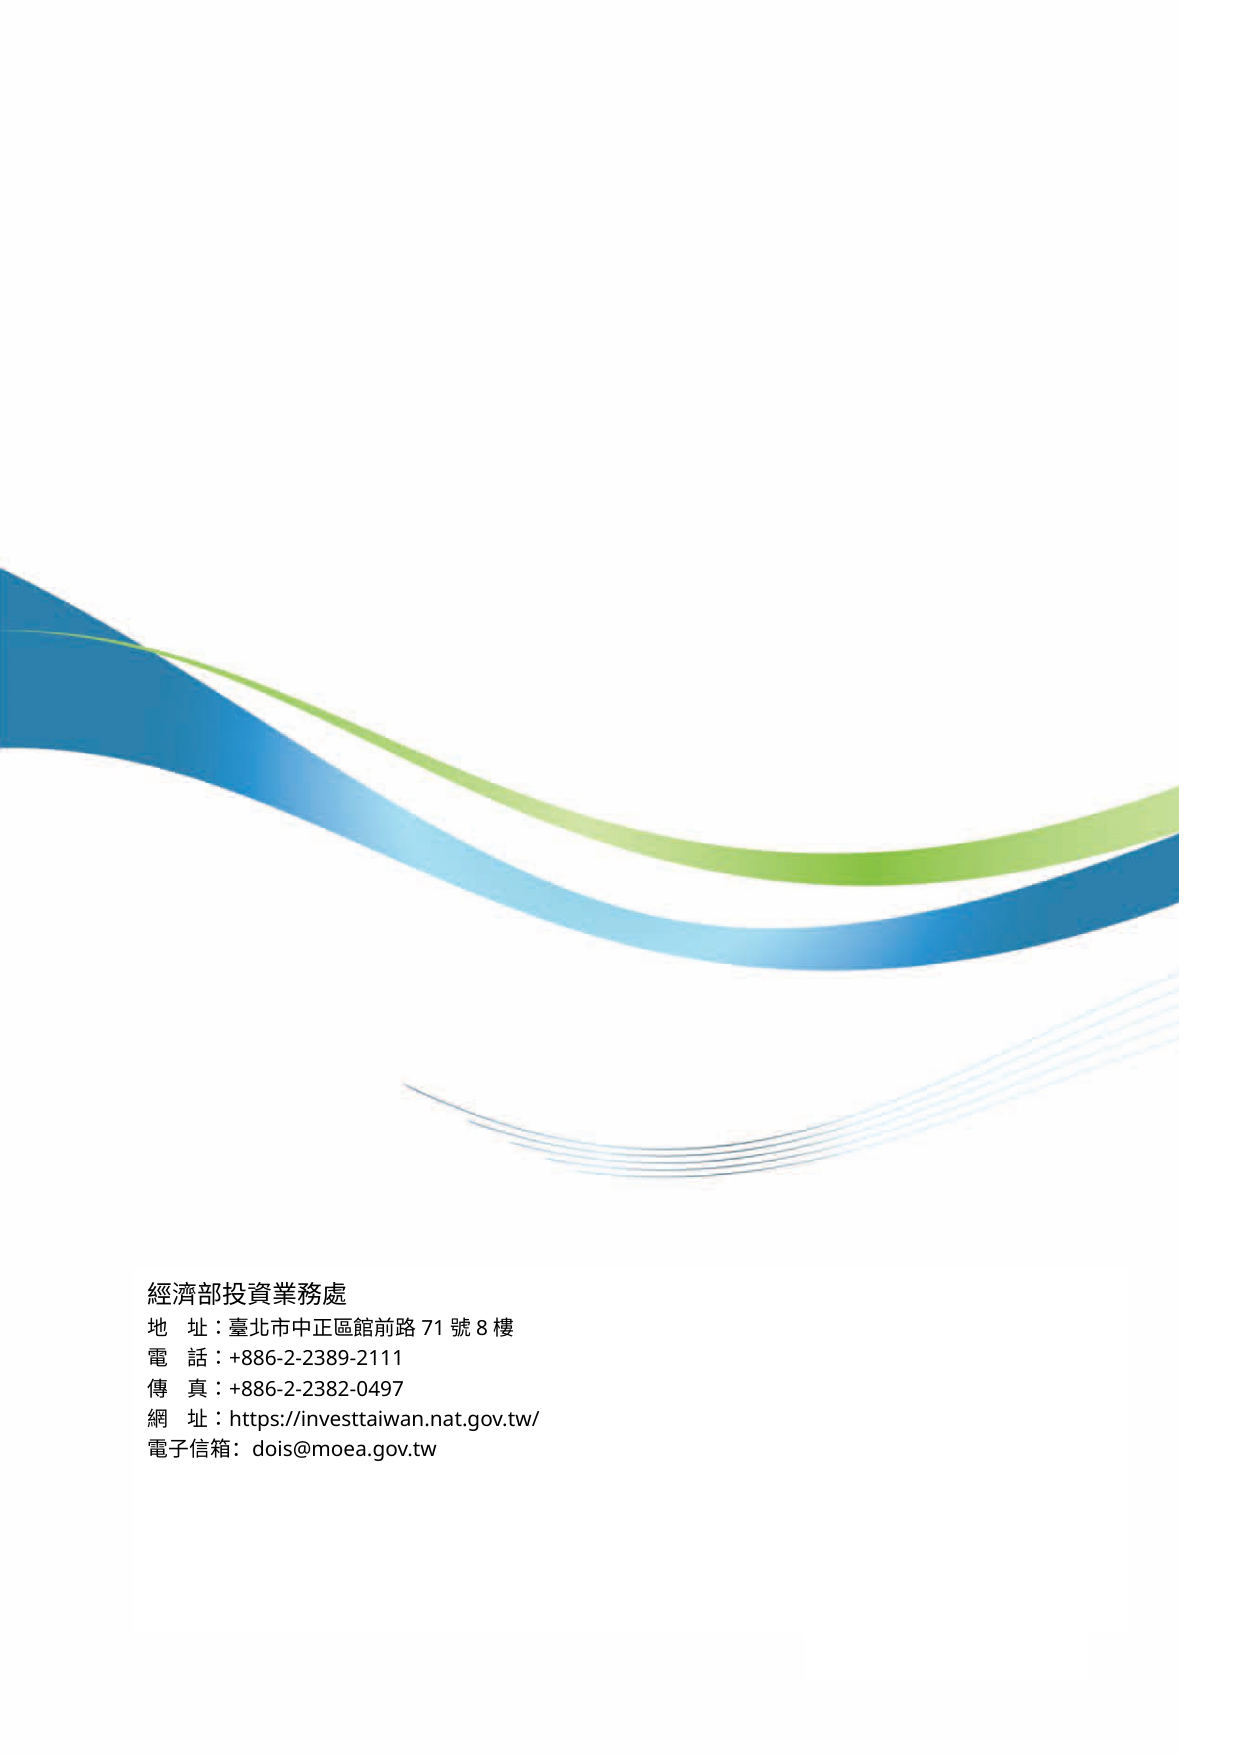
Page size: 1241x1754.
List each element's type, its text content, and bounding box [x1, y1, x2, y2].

text 網 址：https://investtaiwan.nat.gov.tw/ [148, 1402, 1113, 1432]
text 經濟部投資業務處 [148, 1275, 1113, 1311]
picture [0, 0, 1179, 1754]
text 電 話：+886-2-2389-2111 [148, 1341, 1113, 1372]
text 電子信箱：dois@moea.gov.tw [148, 1432, 1113, 1463]
text 傳 真：+886-2-2382-0497 [148, 1372, 1113, 1402]
text 地 址：臺北市中正區館前路 71 號 8 樓 [148, 1311, 1113, 1341]
